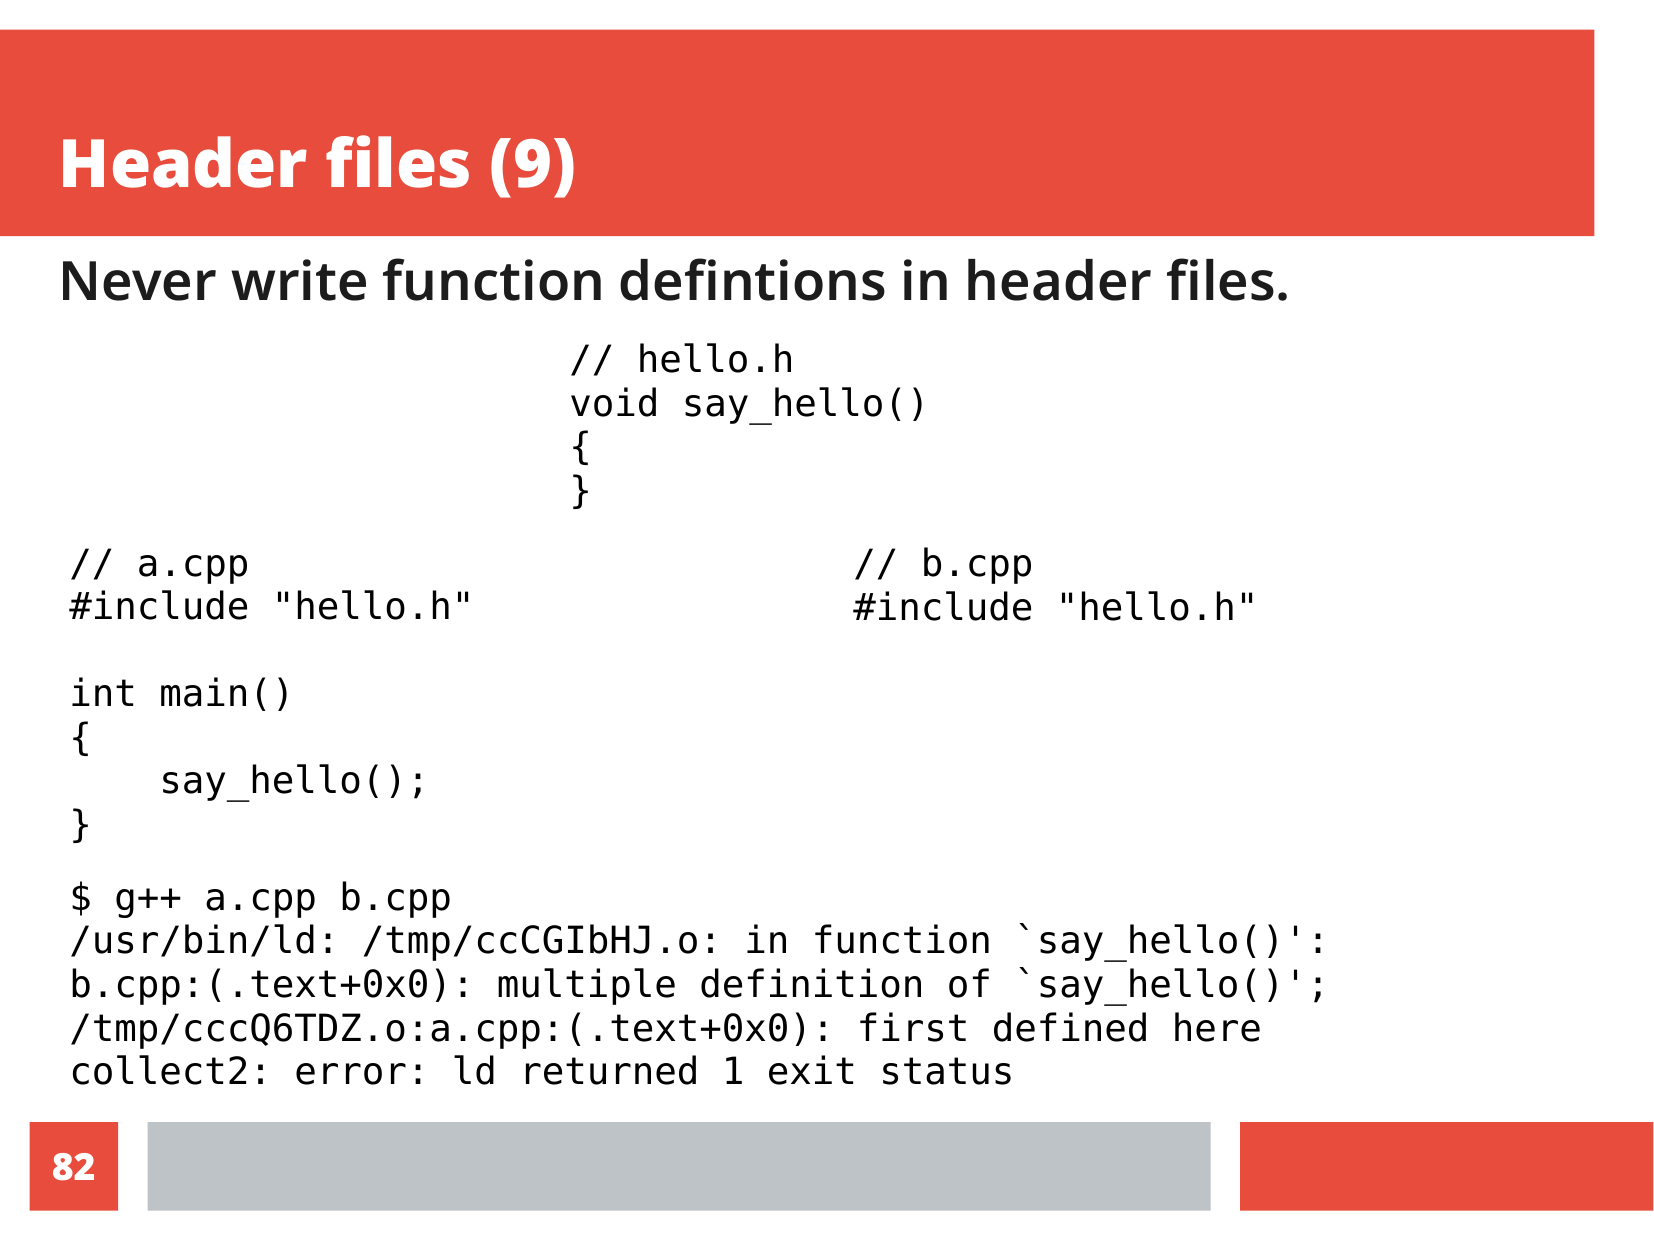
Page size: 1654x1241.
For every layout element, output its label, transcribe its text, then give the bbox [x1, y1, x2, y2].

text_box // b.cpp #include "hello.h" [838, 534, 1512, 637]
text_box // a.cpp #include "hello.h" int main() { say_hello(); } [54, 533, 579, 868]
text_box $ g++ a.cpp b.cpp /usr/bin/ld: /tmp/ccCGIbHJ.o: in function `say_hello()': b.cpp:(.text+0x0): multiple definition of `say_hello()'; /tmp/cccQ6TDZ.o:a.cpp:(.text+0x0): first defined here collect2: error: ld returned 1 exit status [54, 868, 1654, 1134]
list Never write function defintions in header files. [59, 242, 1565, 390]
text_box // hello.h void say_hello() { } [554, 330, 1193, 564]
title Header files (9) [59, 59, 1595, 207]
